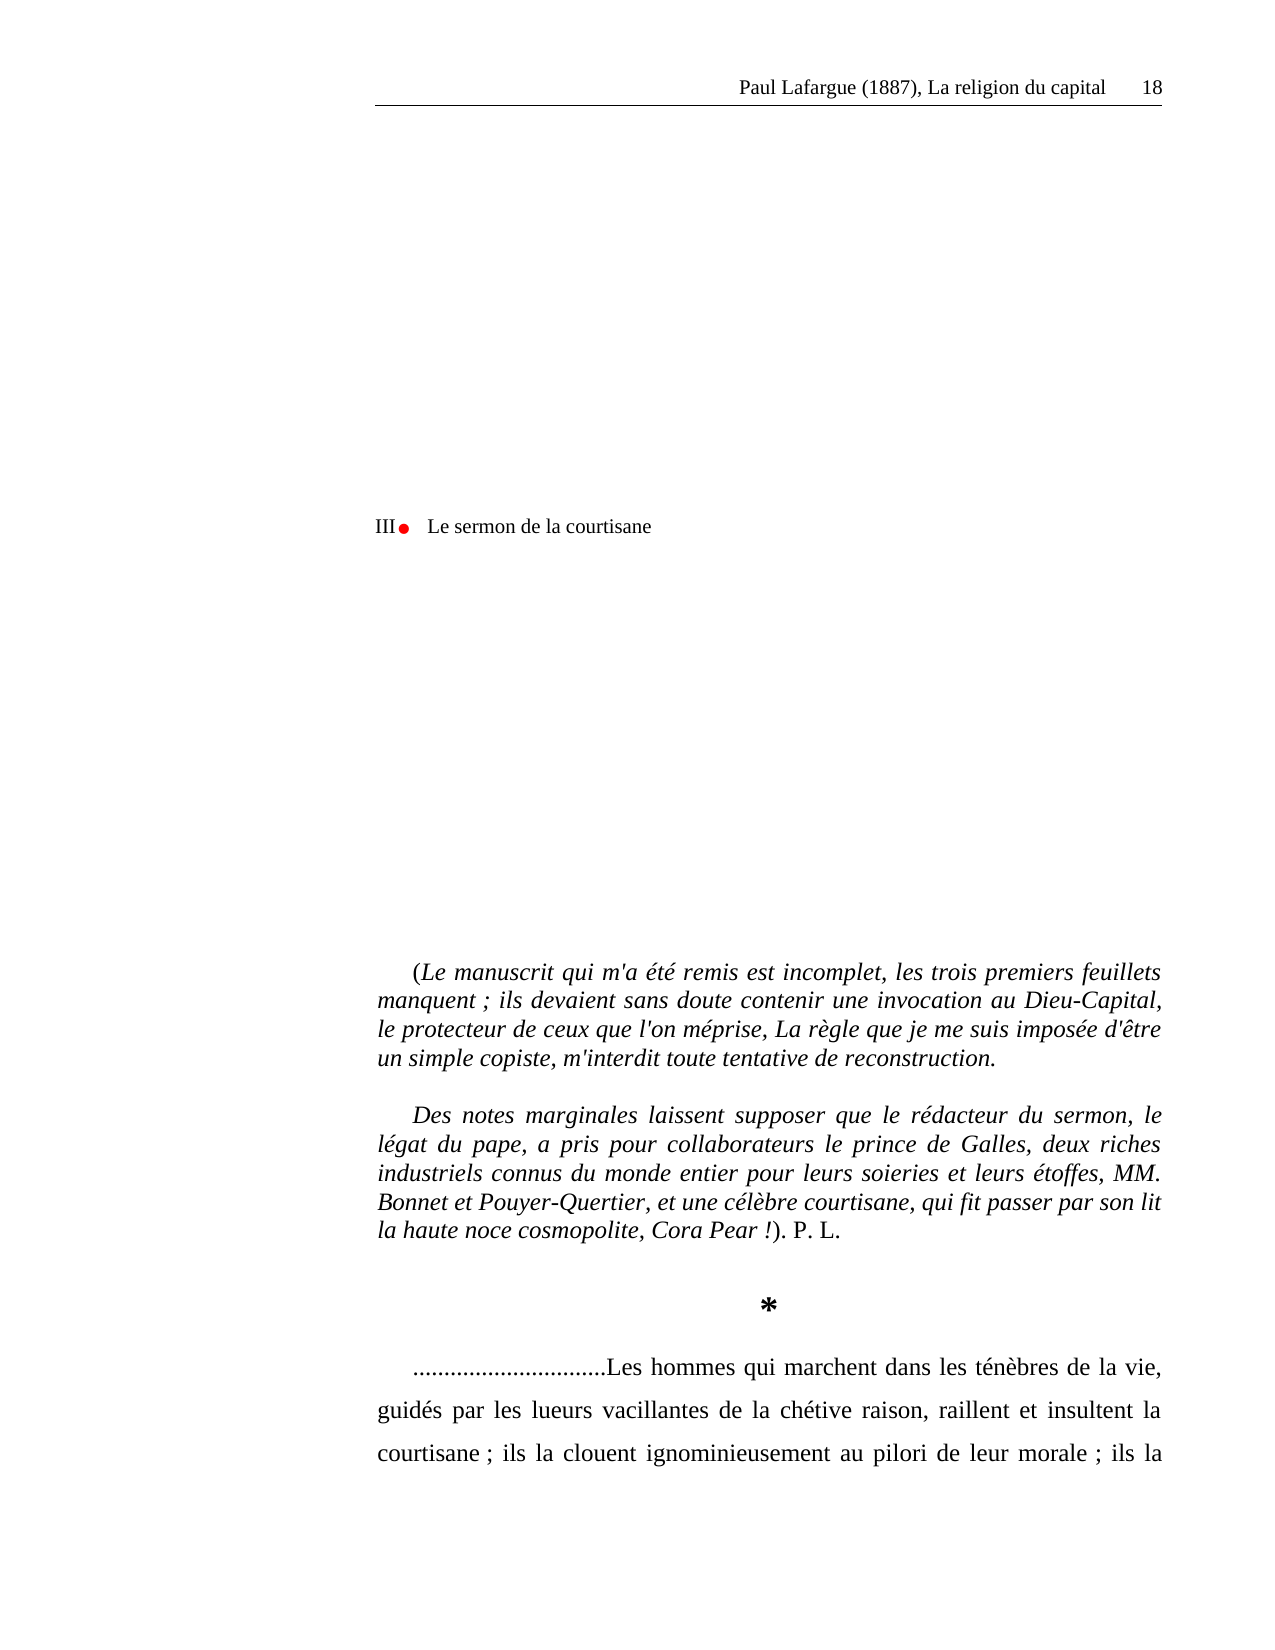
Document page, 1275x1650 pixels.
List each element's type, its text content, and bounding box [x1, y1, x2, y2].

text Des notes marginales laissent supposer que le rédacteur du sermon, le légat du pape, a pris pour collaborateurs le prince de Galles, deux riches industriels connus du monde entier pour leurs soieries et leurs étoffes, MM. Bonnet et Pouyer-Quertier, et une célèbre courtisane, qui fit passer par son lit la haute noce cosmopolite, Cora Pear !). P. L. [377, 1101, 1162, 1244]
text * [375, 1287, 1162, 1331]
subtitle III. Le sermon de la courtisane [375, 475, 1162, 547]
text ...............................Les hommes qui marchent dans les ténèbres de la vie, guidés par les lueurs vacillantes de la chétive raison, raillent et insultent la courtisane ; ils la clouent ignominieusement au pilori de leur morale ; ils la [377, 1352, 1162, 1467]
text (Le manuscrit qui m'a été remis est incomplet, les trois premiers feuillets manquent ; ils devaient sans doute contenir une invocation au Dieu-Capital, le protecteur de ceux que l'on méprise, La règle que je me suis imposée d'être un simple copiste, m'interdit toute tentative de reconstruction. [377, 957, 1162, 1072]
